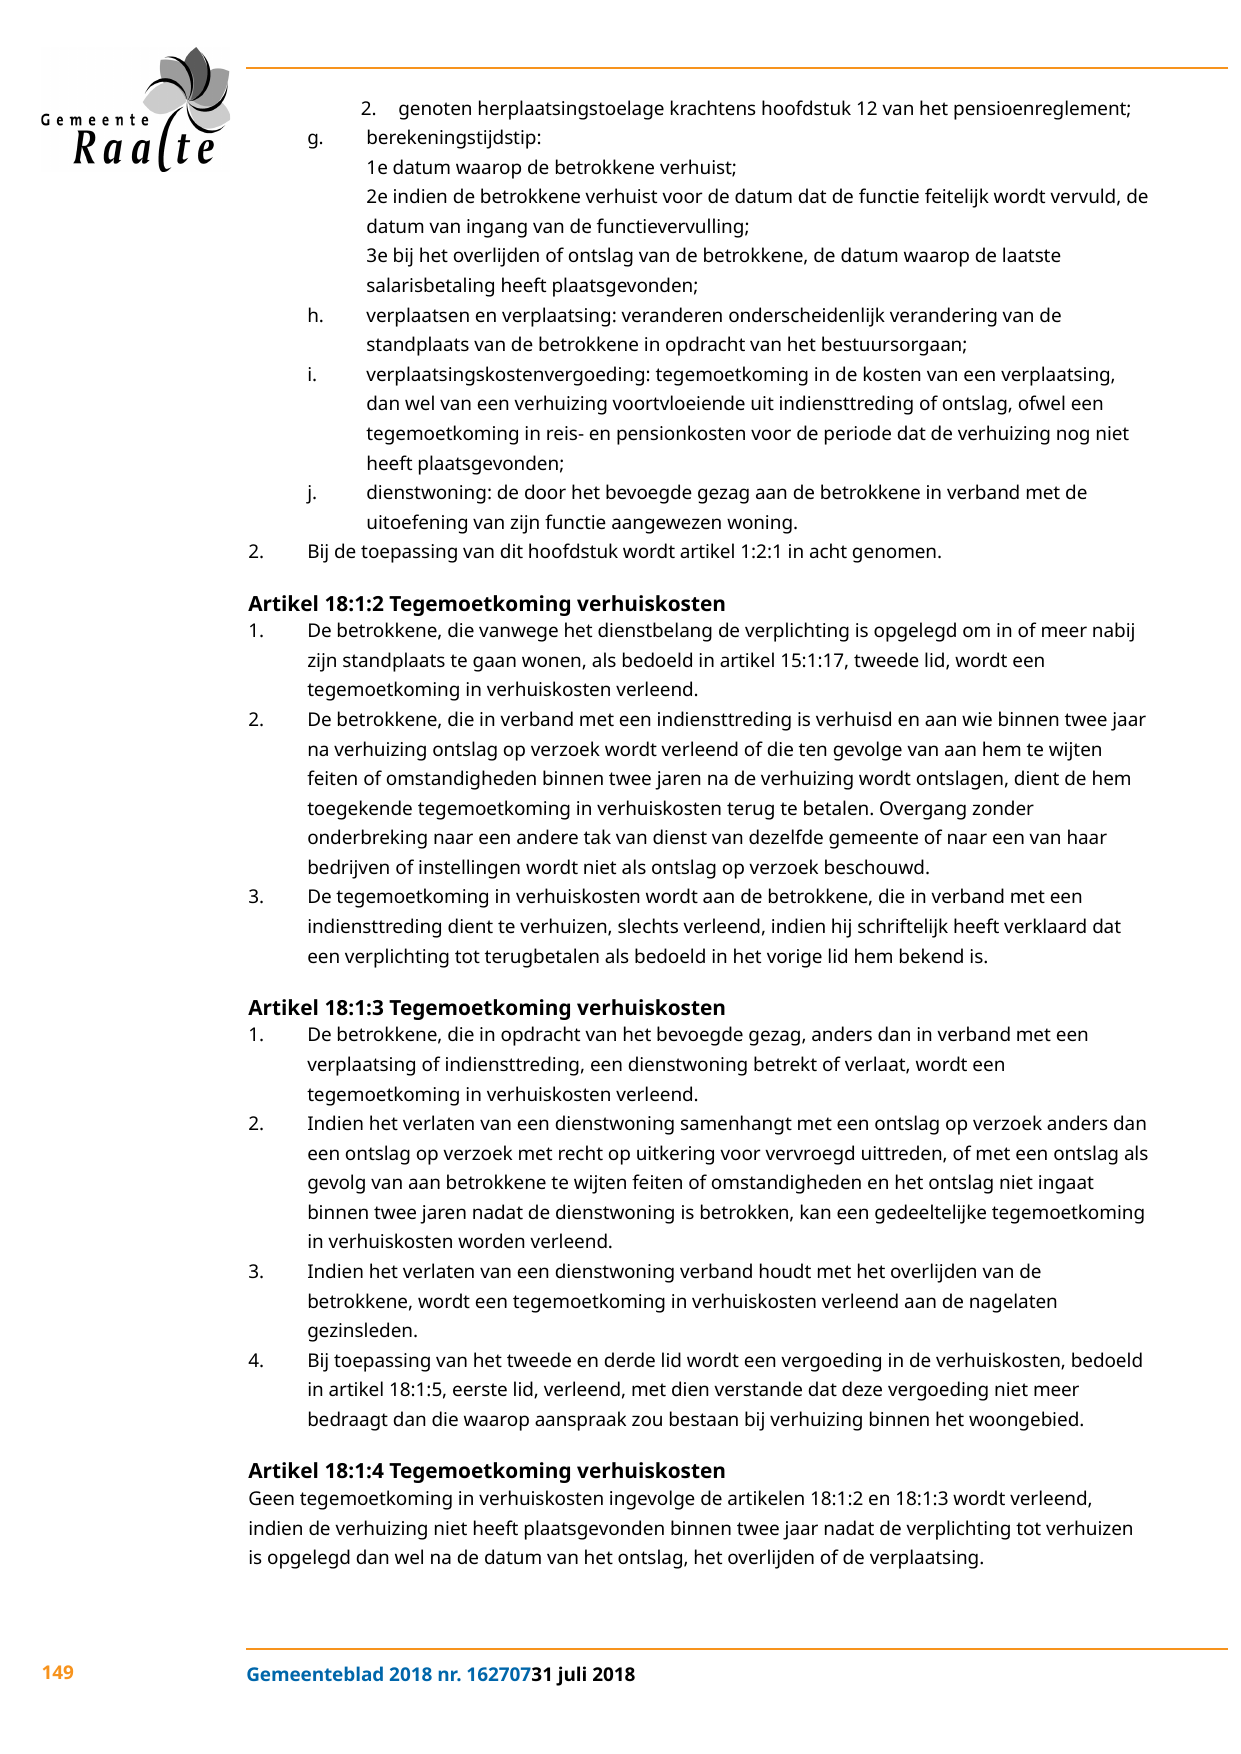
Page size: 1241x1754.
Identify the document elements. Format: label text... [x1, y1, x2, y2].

list De betrokkene, die vanwege het dienstbelang de verplichting is opgelegd om in of meer nabij zijn standplaats te gaan wonen, als bedoeld in artikel 15:1:17, tweede lid, wordt een tegemoetkoming in verhuiskosten verleend. [248, 617, 1152, 702]
list dienstwoning: de door het bevoegde gezag aan de betrokkene in verband met de uitoefening van zijn functie aangewezen woning. [307, 479, 1152, 535]
list Indien het verlaten van een dienstwoning samenhangt met een ontslag op verzoek anders dan een ontslag op verzoek met recht op uitkering voor vervroegd uittreden, of met een ontslag als gevolg van aan betrokkene te wijten feiten of omstandigheden en het ontslag niet ingaat binnen twee jaren nadat de dienstwoning is betrokken, kan een gedeeltelijke tegemoetkoming in verhuiskosten worden verleend. [248, 1110, 1152, 1254]
text Geen tegemoetkoming in verhuiskosten ingevolge de artikelen 18:1:2 en 18:1:3 wordt verleend, indien de verhuizing niet heeft plaatsgevonden binnen twee jaar nadat de verplichting tot verhuizen is opgelegd dan wel na de datum van het ontslag, het overlijden of de verplaatsing. [248, 1485, 1152, 1570]
list 3e bij het overlijden of ontslag van de betrokkene, de datum waarop de laatste salarisbetaling heeft plaatsgevonden; [307, 243, 1152, 298]
list berekeningstijdstip: [307, 124, 1152, 150]
list 2e indien de betrokkene verhuist voor de datum dat de functie feitelijk wordt vervuld, de datum van ingang van de functievervulling; [307, 183, 1152, 239]
list Indien het verlaten van een dienstwoning verband houdt met het overlijden van de betrokkene, wordt een tegemoetkoming in verhuiskosten verleend aan de nagelaten gezinsleden. [248, 1258, 1152, 1343]
text Artikel 18:1:4 Tegemoetkoming verhuiskosten [248, 1457, 1152, 1485]
list genoten herplaatsingstoelage krachtens hoofdstuk 12 van het pensioenreglement; [361, 95, 1152, 121]
list De betrokkene, die in opdracht van het bevoegde gezag, anders dan in verband met een verplaatsing of indiensttreding, een dienstwoning betrekt of verlaat, wordt een tegemoetkoming in verhuiskosten verleend. [248, 1022, 1152, 1107]
list De tegemoetkoming in verhuiskosten wordt aan de betrokkene, die in verband met een indiensttreding dient te verhuizen, slechts verleend, indien hij schriftelijk heeft verklaard dat een verplichting tot terugbetalen als bedoeld in het vorige lid hem bekend is. [248, 884, 1152, 968]
list verplaatsingskostenvergoeding: tegemoetkoming in de kosten van een verplaatsing, dan wel van een verhuizing voortvloeiende uit indiensttreding of ontslag, ofwel een tegemoetkoming in reis- en pensionkosten voor de periode dat de verhuizing nog niet heeft plaatsgevonden; [307, 361, 1152, 476]
list Bij toepassing van het tweede en derde lid wordt een vergoeding in de verhuiskosten, bedoeld in artikel 18:1:5, eerste lid, verleend, met dien verstande dat deze vergoeding niet meer bedraagt dan die waarop aanspraak zou bestaan bij verhuizing binnen het woongebied. [248, 1347, 1152, 1432]
list De betrokkene, die in verband met een indiensttreding is verhuisd en aan wie binnen twee jaar na verhuizing ontslag op verzoek wordt verleend of die ten gevolge van aan hem te wijten feiten of omstandigheden binnen twee jaren na de verhuizing wordt ontslagen, dient de hem toegekende tegemoetkoming in verhuiskosten terug te betalen. Overgang zonder onderbreking naar een andere tak van dienst van dezelfde gemeente of naar een van haar bedrijven of instellingen wordt niet als ontslag op verzoek beschouwd. [248, 706, 1152, 880]
list Bij de toepassing van dit hoofdstuk wordt artikel 1:2:1 in acht genomen. [248, 538, 1152, 564]
list verplaatsen en verplaatsing: veranderen onderscheidenlijk verandering van de standplaats van de betrokkene in opdracht van het bestuursorgaan; [307, 302, 1152, 357]
text Artikel 18:1:3 Tegemoetkoming verhuiskosten [248, 993, 1152, 1022]
picture [41, 47, 231, 172]
list 1e datum waarop de betrokkene verhuist; [307, 154, 1152, 180]
text Artikel 18:1:2 Tegemoetkoming verhuiskosten [248, 589, 1152, 617]
